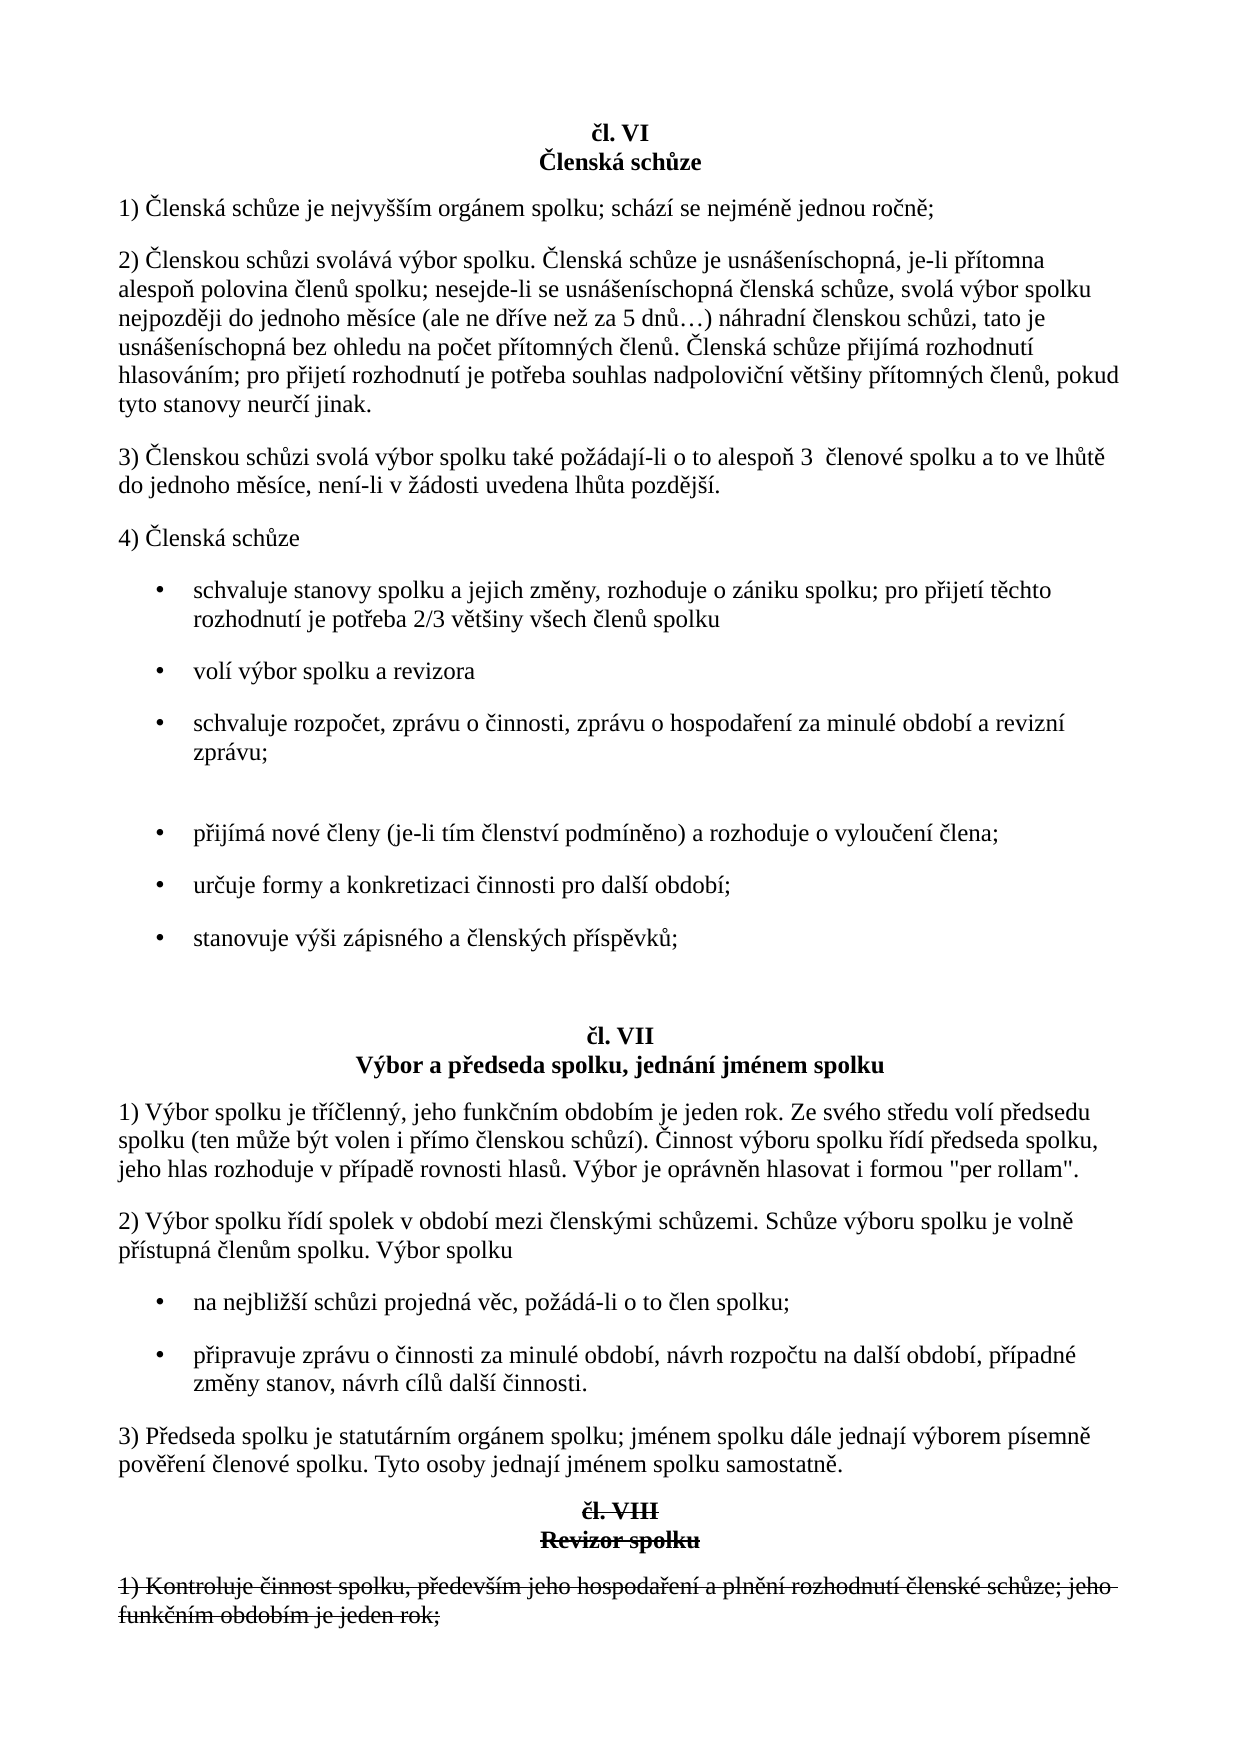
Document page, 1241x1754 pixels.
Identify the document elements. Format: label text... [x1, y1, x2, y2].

text čl. VII Výbor a předseda spolku, jednání jménem spolku [118, 1021, 1122, 1079]
list stanovuje výši zápisného a členských příspěvků; [156, 923, 1122, 951]
list určuje formy a konkretizaci činnosti pro další období; [156, 870, 1122, 899]
list připravuje zprávu o činnosti za minulé období, návrh rozpočtu na další období, případné změny stanov, návrh cílů další činnosti. [156, 1340, 1122, 1397]
list přijímá nové členy (je-li tím členství podmíněno) a rozhoduje o vyloučení člena; [156, 818, 1122, 847]
text 1) Výbor spolku je tříčlenný, jeho funkčním obdobím je jeden rok. Ze svého středu volí předsedu spolku (ten může být volen i přímo členskou schůzí). Činnost výboru spolku řídí předseda spolku, jeho hlas rozhoduje v případě rovnosti hlasů. Výbor je oprávněn hlasovat i formou "per rollam". [118, 1097, 1122, 1183]
list na nejbližší schůzi projedná věc, požádá-li o to člen spolku; [156, 1287, 1122, 1316]
list schvaluje rozpočet, zprávu o činnosti, zprávu o hospodaření za minulé období a revizní zprávu; [156, 708, 1122, 794]
list volí výbor spolku a revizora [156, 656, 1122, 685]
text 2) Členskou schůzi svolává výbor spolku. Členská schůze je usnášeníschopná, je-li přítomna alespoň polovina členů spolku; nesejde-li se usnášeníschopná členská schůze, svolá výbor spolku nejpozději do jednoho měsíce (ale ne dříve než za 5 dnů…) náhradní členskou schůzi, tato je usnášeníschopná bez ohledu na počet přítomných členů. Členská schůze přijímá rozhodnutí hlasováním; pro přijetí rozhodnutí je potřeba souhlas nadpoloviční většiny přítomných členů, pokud tyto stanovy neurčí jinak. [118, 246, 1122, 418]
list schvaluje stanovy spolku a jejich změny, rozhoduje o zániku spolku; pro přijetí těchto rozhodnutí je potřeba 2/3 většiny všech členů spolku [156, 575, 1122, 632]
text čl. VIII Revizor spolku [118, 1496, 1122, 1553]
text 3) Předseda spolku je statutárním orgánem spolku; jménem spolku dále jednají výborem písemně pověření členové spolku. Tyto osoby jednají jménem spolku samostatně. [118, 1421, 1122, 1478]
text 3) Členskou schůzi svolá výbor spolku také požádají-li o to alespoň 3 členové spolku a to ve lhůtě do jednoho měsíce, není-li v žádosti uvedena lhůta pozdější. [118, 442, 1122, 499]
text čl. VI Členská schůze [118, 118, 1122, 176]
text 1) Kontroluje činnost spolku, především jeho hospodaření a plnění rozhodnutí členské schůze; jeho funkčním obdobím je jeden rok; [118, 1571, 1122, 1629]
text 1) Členská schůze je nejvyšším orgánem spolku; schází se nejméně jednou ročně; [118, 193, 1122, 222]
text 4) Členská schůze [118, 523, 1122, 551]
text 2) Výbor spolku řídí spolek v období mezi členskými schůzemi. Schůze výboru spolku je volně přístupná členům spolku. Výbor spolku [118, 1206, 1122, 1264]
